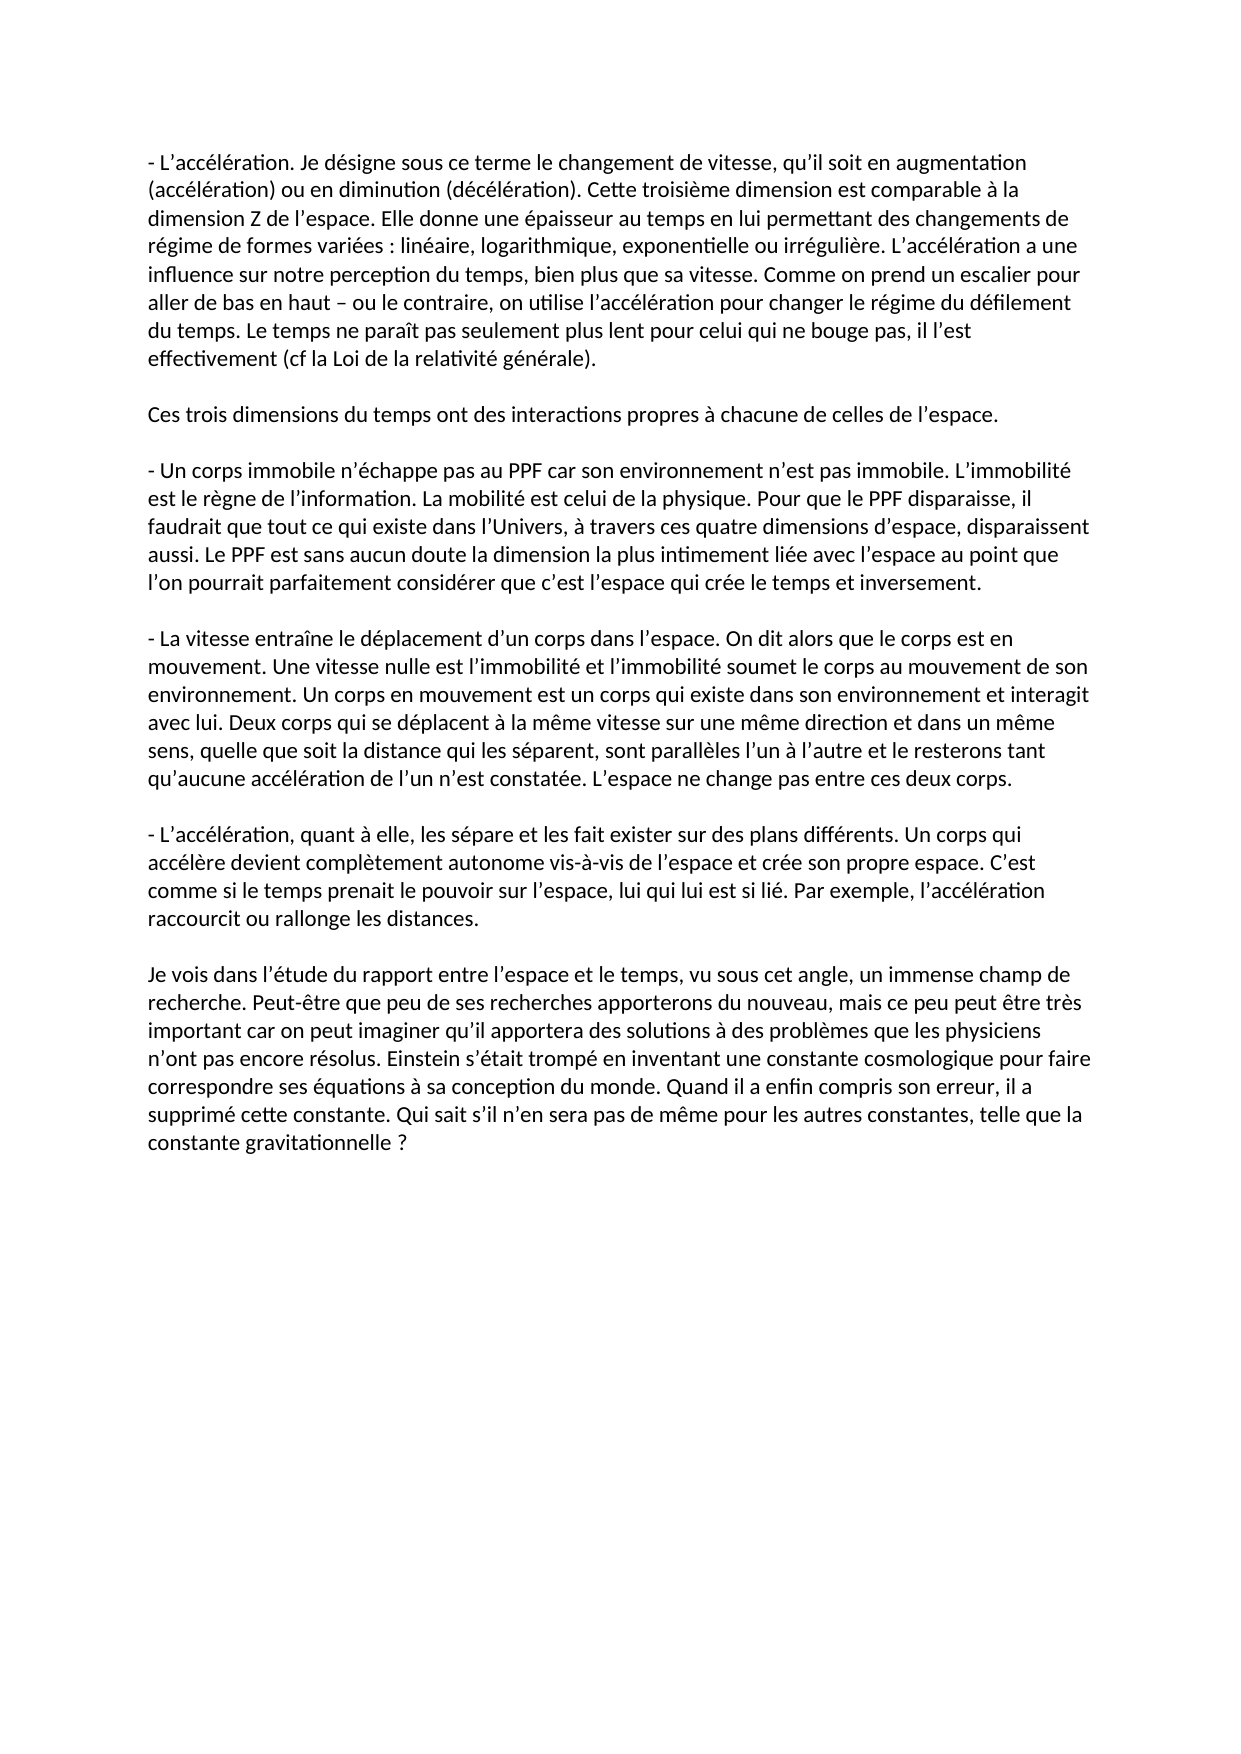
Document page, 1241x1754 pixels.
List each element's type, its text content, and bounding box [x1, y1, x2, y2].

text Je vois dans l’étude du rapport entre l’espace et le temps, vu sous cet angle, un immense champ de recherche. Peut-être que peu de ses recherches apporterons du nouveau, mais ce peu peut être très important car on peut imaginer qu’il apportera des solutions à des problèmes que les physiciens n’ont pas encore résolus. Einstein s’était trompé en inventant une constante cosmologique pour faire correspondre ses équations à sa conception du monde. Quand il a enfin compris son erreur, il a supprimé cette constante. Qui sait s’il n’en sera pas de même pour les autres constantes, telle que la constante gravitationnelle ? [148, 960, 1093, 1156]
text - L’accélération, quant à elle, les sépare et les fait exister sur des plans différents. Un corps qui accélère devient complètement autonome vis-à-vis de l’espace et crée son propre espace. C’est comme si le temps prenait le pouvoir sur l’espace, lui qui lui est si lié. Par exemple, l’accélération raccourcit ou rallonge les distances. [148, 820, 1093, 932]
text - La vitesse entraîne le déplacement d’un corps dans l’espace. On dit alors que le corps est en mouvement. Une vitesse nulle est l’immobilité et l’immobilité soumet le corps au mouvement de son environnement. Un corps en mouvement est un corps qui existe dans son environnement et interagit avec lui. Deux corps qui se déplacent à la même vitesse sur une même direction et dans un même sens, quelle que soit la distance qui les séparent, sont parallèles l’un à l’autre et le resterons tant qu’aucune accélération de l’un n’est constatée. L’espace ne change pas entre ces deux corps. [148, 624, 1093, 792]
text - Un corps immobile n’échappe pas au PPF car son environnement n’est pas immobile. L’immobilité est le règne de l’information. La mobilité est celui de la physique. Pour que le PPF disparaisse, il faudrait que tout ce qui existe dans l’Univers, à travers ces quatre dimensions d’espace, disparaissent aussi. Le PPF est sans aucun doute la dimension la plus intimement liée avec l’espace au point que l’on pourrait parfaitement considérer que c’est l’espace qui crée le temps et inversement. [148, 456, 1093, 596]
text Ces trois dimensions du temps ont des interactions propres à chacune de celles de l’espace. [148, 400, 1093, 428]
text - L’accélération. Je désigne sous ce terme le changement de vitesse, qu’il soit en augmentation (accélération) ou en diminution (décélération). Cette troisième dimension est comparable à la dimension Z de l’espace. Elle donne une épaisseur au temps en lui permettant des changements de régime de formes variées : linéaire, logarithmique, exponentielle ou irrégulière. L’accélération a une influence sur notre perception du temps, bien plus que sa vitesse. Comme on prend un escalier pour aller de bas en haut – ou le contraire, on utilise l’accélération pour changer le régime du défilement du temps. Le temps ne paraît pas seulement plus lent pour celui qui ne bouge pas, il l’est effectivement (cf la Loi de la relativité générale). [148, 148, 1093, 372]
